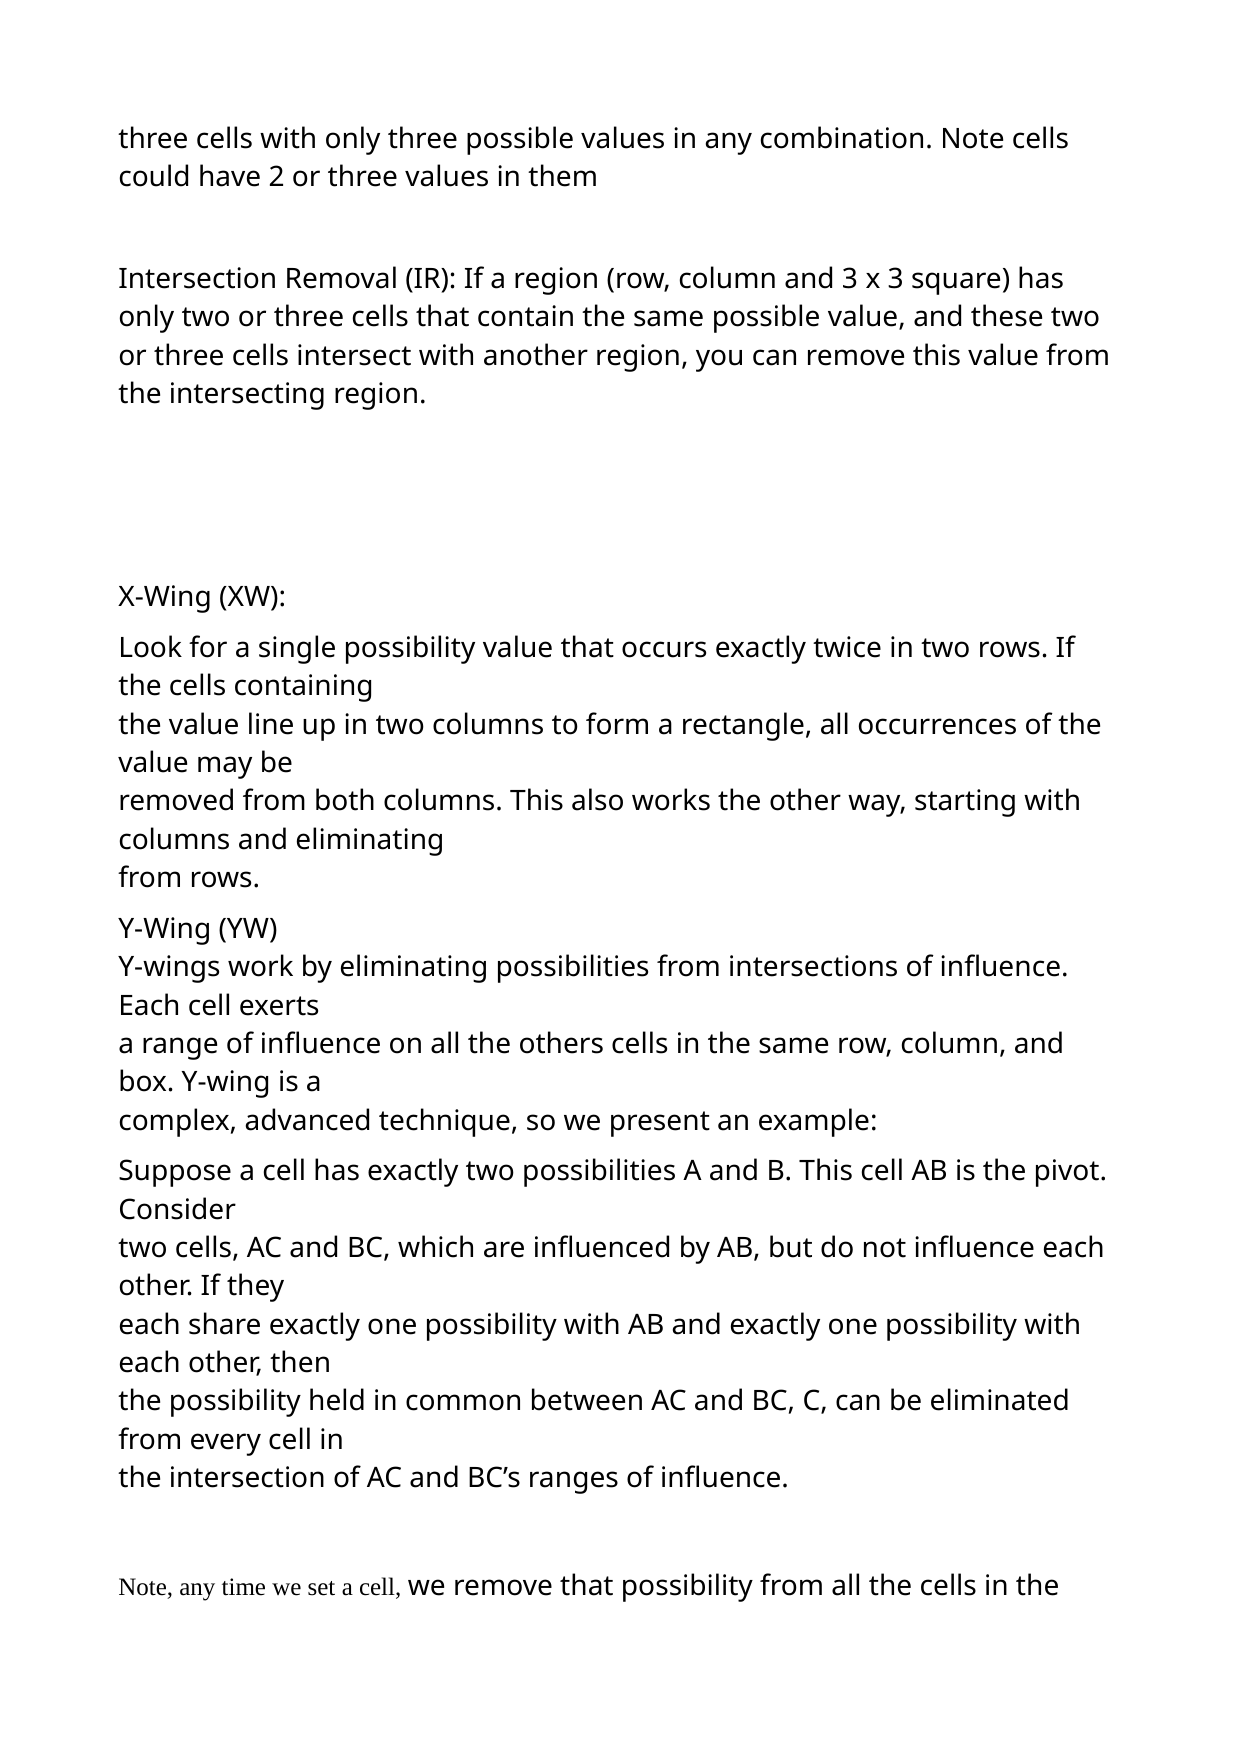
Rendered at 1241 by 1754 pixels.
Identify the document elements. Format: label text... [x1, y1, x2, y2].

text three cells with only three possible values in any combination. Note cells could have 2 or three values in them [118, 118, 1122, 195]
text Y-Wing (YW) Y-wings work by eliminating possibilities from intersections of influence. Each cell exerts a range of influence on all the others cells in the same row, column, and box. Y-wing is a complex, advanced technique, so we present an example: [118, 908, 1122, 1138]
text Look for a single possibility value that occurs exactly twice in two rows. If the cells containing the value line up in two columns to form a rectangle, all occurrences of the value may be removed from both columns. This also works the other way, starting with columns and eliminating from rows. [118, 627, 1122, 896]
text Note, any time we set a cell, we remove that possibility from all the cells in the [118, 1566, 1122, 1604]
text X-Wing (XW): [118, 576, 1122, 615]
text Intersection Removal (IR): If a region (row, column and 3 x 3 square) has only two or three cells that contain the same possible value, and these two or three cells intersect with another region, you can remove this value from the intersecting region. [118, 258, 1122, 411]
text Suppose a cell has exactly two possibilities A and B. This cell AB is the pivot. Consider two cells, AC and BC, which are influenced by AB, but do not influence each other. If they each share exactly one possibility with AB and exactly one possibility with each other, then the possibility held in common between AC and BC, C, can be eliminated from every cell in the intersection of AC and BC’s ranges of influence. [118, 1151, 1122, 1496]
